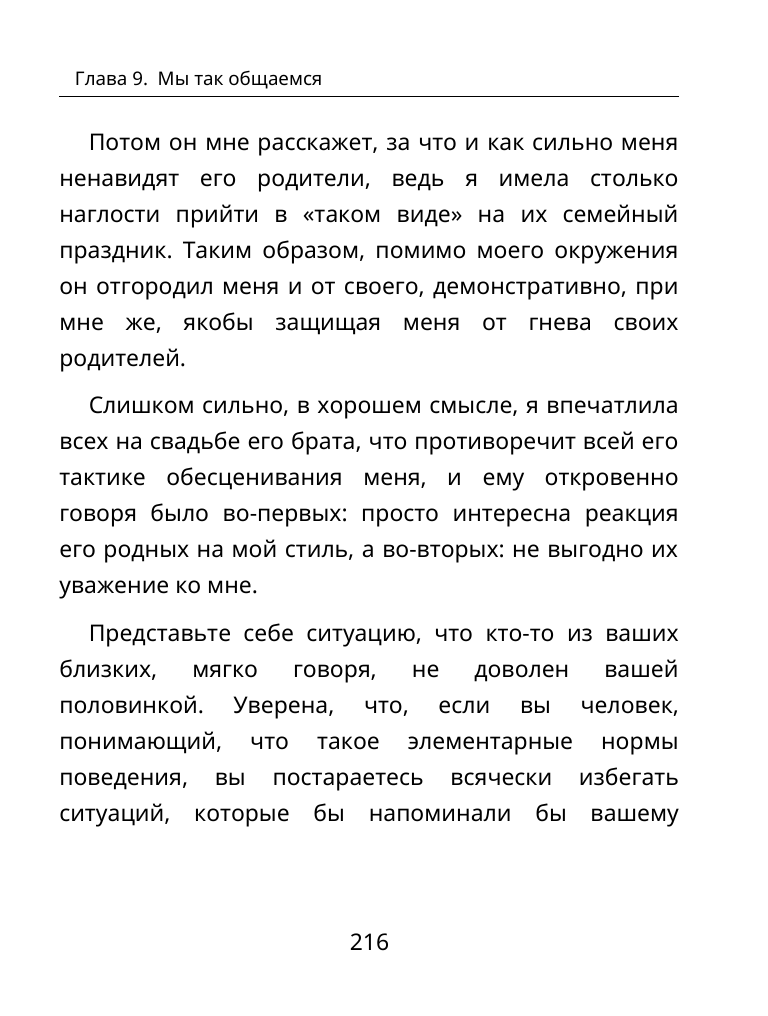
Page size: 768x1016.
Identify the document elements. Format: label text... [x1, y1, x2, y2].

text Представьте себе ситуацию, что кто-то из ваших близких, мягко говоря, не доволен вашей половинкой. Уверена, что, если вы человек, понимающий, что такое элементарные нормы поведения, вы постараетесь всячески избегать ситуаций, которые бы напоминали бы вашему [59, 617, 679, 828]
text Слишком сильно, в хорошем смысле, я впечатлила всех на свадьбе его брата, что противоречит всей его тактике обесценивания меня, и ему откровенно говоря было во-первых: просто интересна реакция его родных на мой стиль, а во-вторых: не выгодно их уважение ко мне. [59, 389, 679, 600]
text Потом он мне расскажет, за что и как сильно меня ненавидят его родители, ведь я имела столько наглости прийти в «таком виде» на их семейный праздник. Таким образом, помимо моего окружения он отгородил меня и от своего, демонстративно, при мне же, якобы защищая меня от гнева своих родителей. [59, 126, 679, 373]
